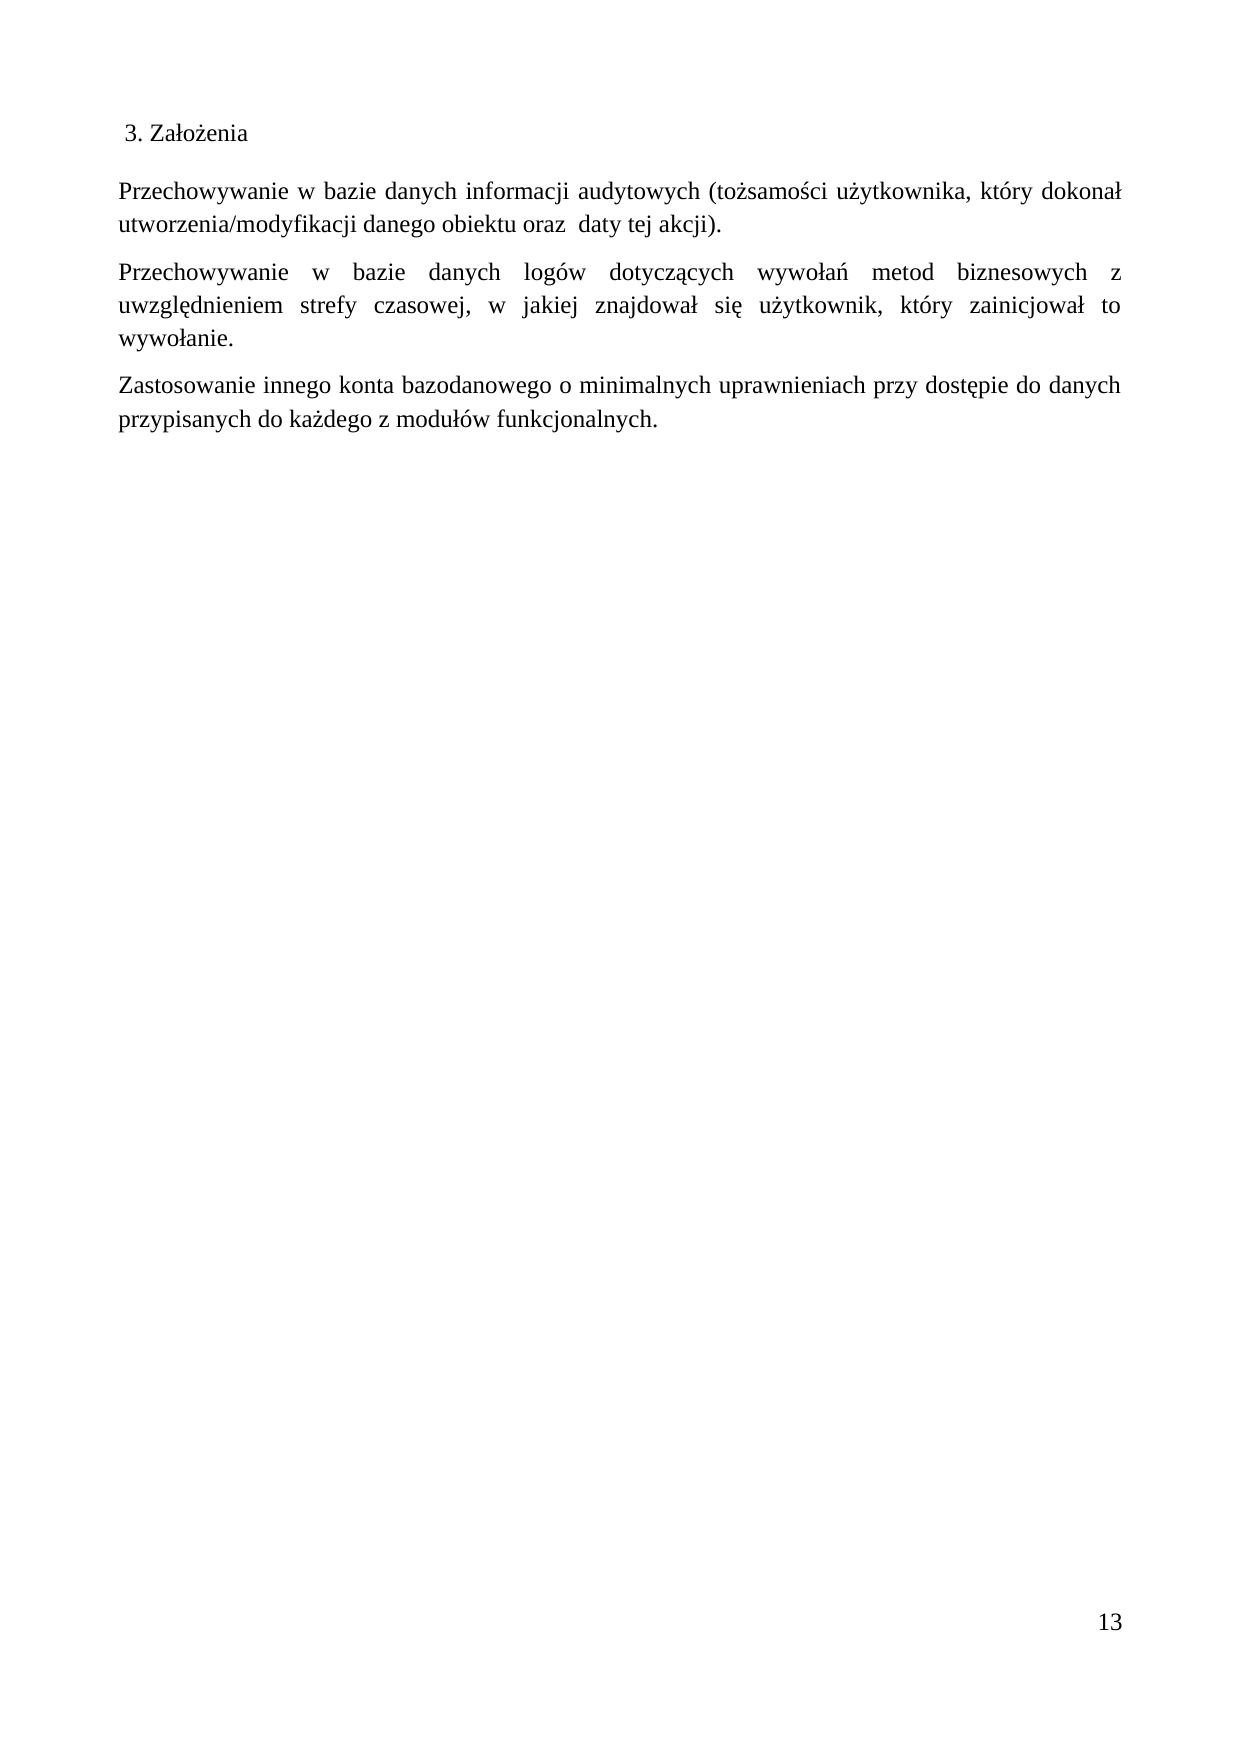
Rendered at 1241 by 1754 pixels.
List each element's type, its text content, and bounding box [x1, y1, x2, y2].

text Przechowywanie w bazie danych logów dotyczących wywołań metod biznesowych z uwzględnieniem strefy czasowej, w jakiej znajdował się użytkownik, który zainicjował to wywołanie. [118, 257, 1122, 352]
text Zastosowanie innego konta bazodanowego o minimalnych uprawnieniach przy dostępie do danych przypisanych do każdego z modułów funkcjonalnych. [118, 371, 1122, 432]
text Przechowywanie w bazie danych informacji audytowych (tożsamości użytkownika, który dokonał utworzenia/modyfikacji danego obiektu oraz daty tej akcji). [118, 176, 1122, 238]
